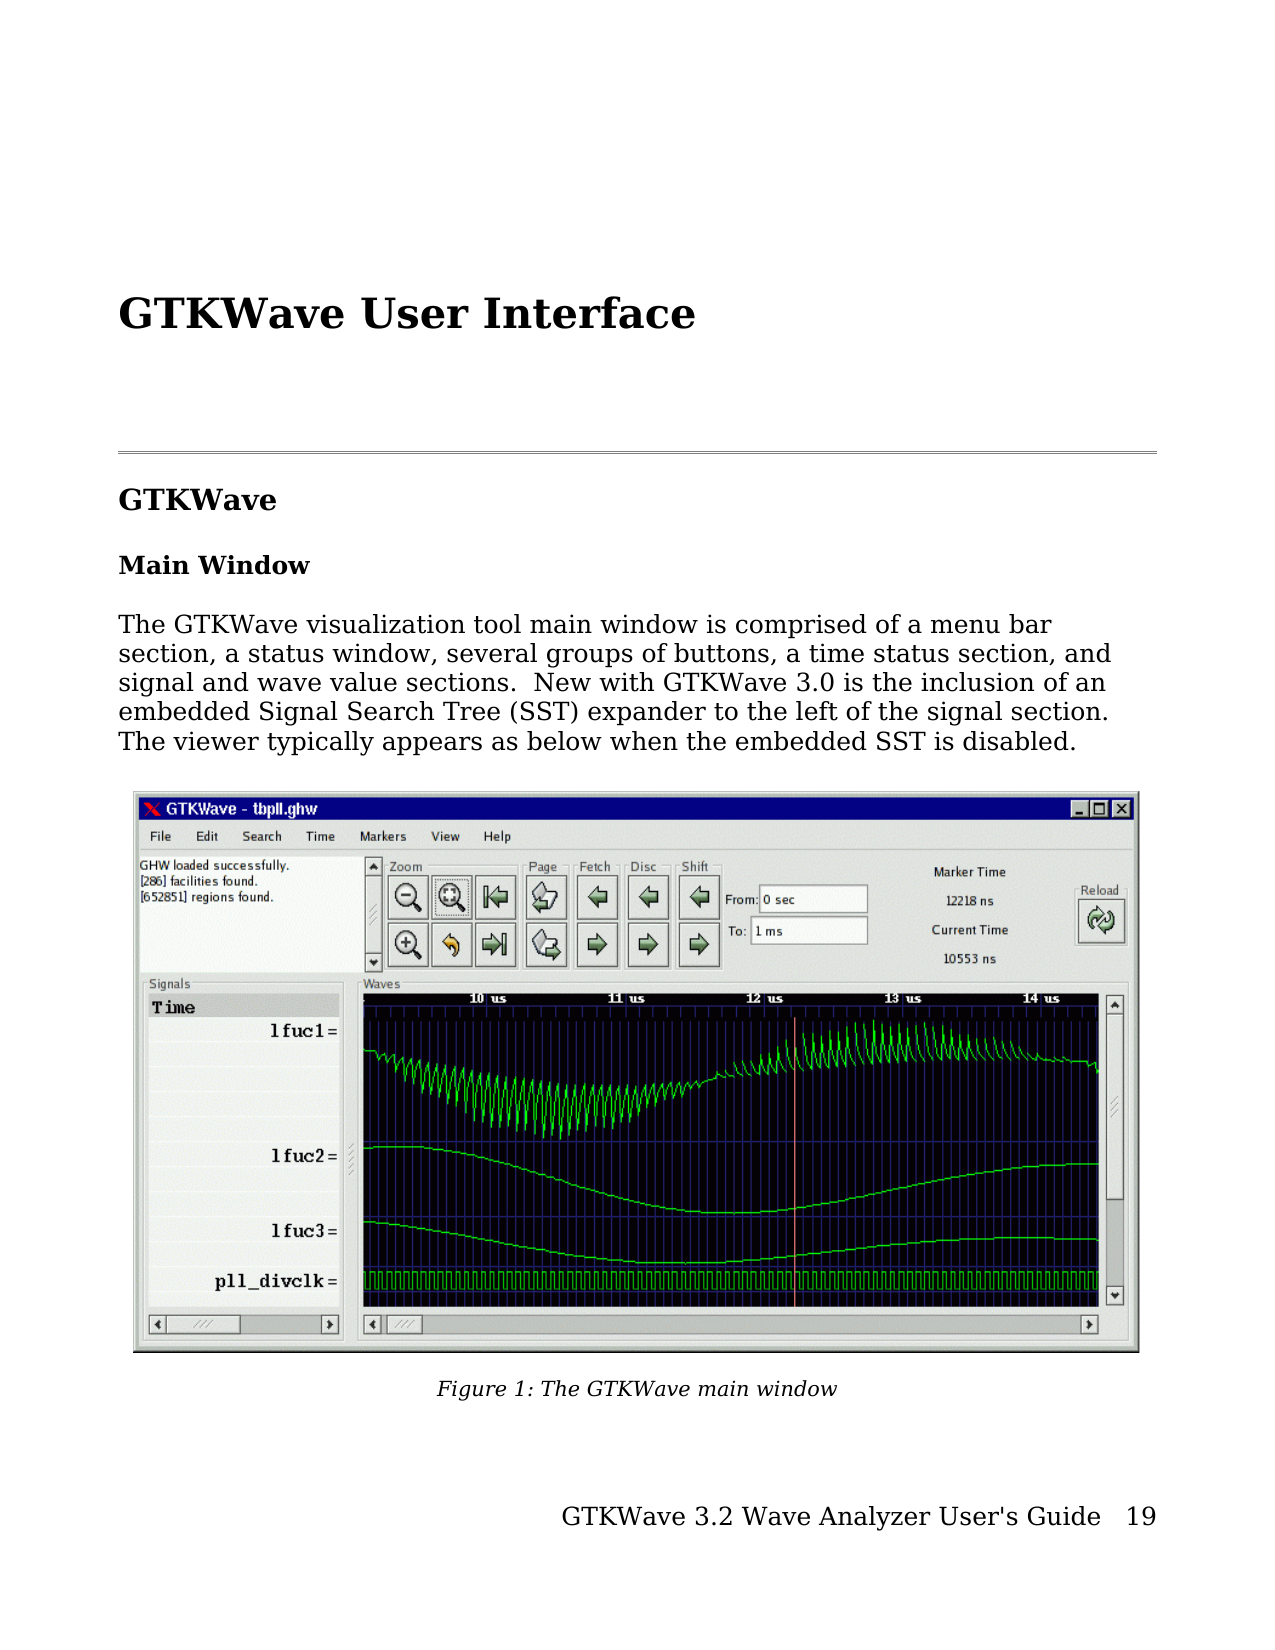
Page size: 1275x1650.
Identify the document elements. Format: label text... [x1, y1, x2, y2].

text GTKWave User Interface [118, 289, 1157, 338]
picture [133, 791, 1140, 1353]
text GTKWave [118, 483, 1157, 517]
text Figure 1: The GTKWave main window [119, 773, 1158, 1401]
text Main Window [118, 551, 1157, 581]
text The GTKWave visualization tool main window is comprised of a menu bar section, a status window, several groups of buttons, a time status section, and signal and wave value sections. New with GTKWave 3.0 is the inclusion of an embedded Signal Search Tree (SST) expander to the left of the signal section. The viewer typically appears as below when the embedded SST is disabled. [118, 610, 1157, 756]
